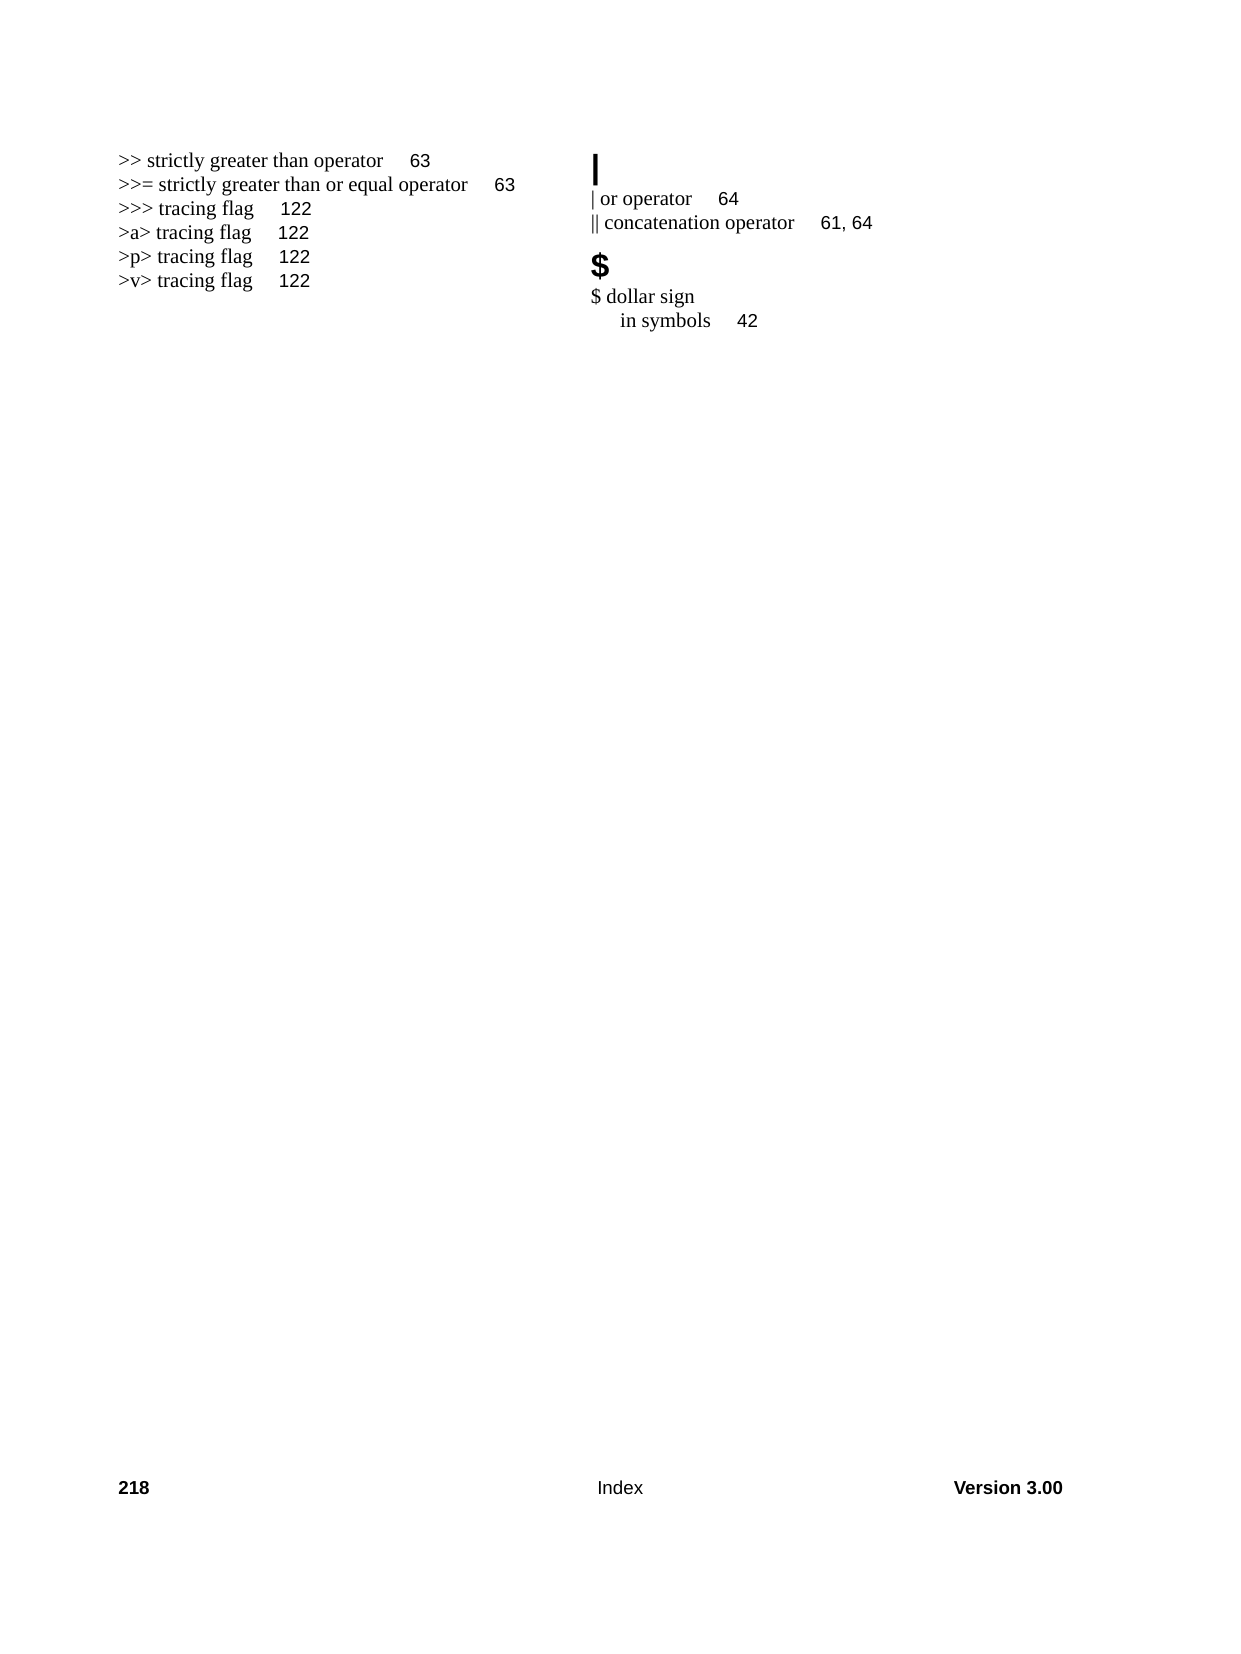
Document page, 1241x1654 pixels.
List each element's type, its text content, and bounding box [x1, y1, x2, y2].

text | [591, 148, 1063, 186]
text >> strictly greater than operator 63 [118, 148, 591, 172]
text >p> tracing flag 122 [118, 244, 591, 268]
text $ [591, 246, 1063, 284]
text >a> tracing flag 122 [118, 220, 591, 244]
text in symbols 42 [620, 308, 1063, 332]
text | or operator 64 [591, 186, 1063, 210]
text >v> tracing flag 122 [118, 268, 591, 292]
text $ dollar sign [591, 284, 1063, 308]
text >>= strictly greater than or equal operator 63 [118, 172, 591, 196]
text >>> tracing flag 122 [118, 196, 591, 220]
text || concatenation operator 61, 64 [591, 210, 1063, 234]
